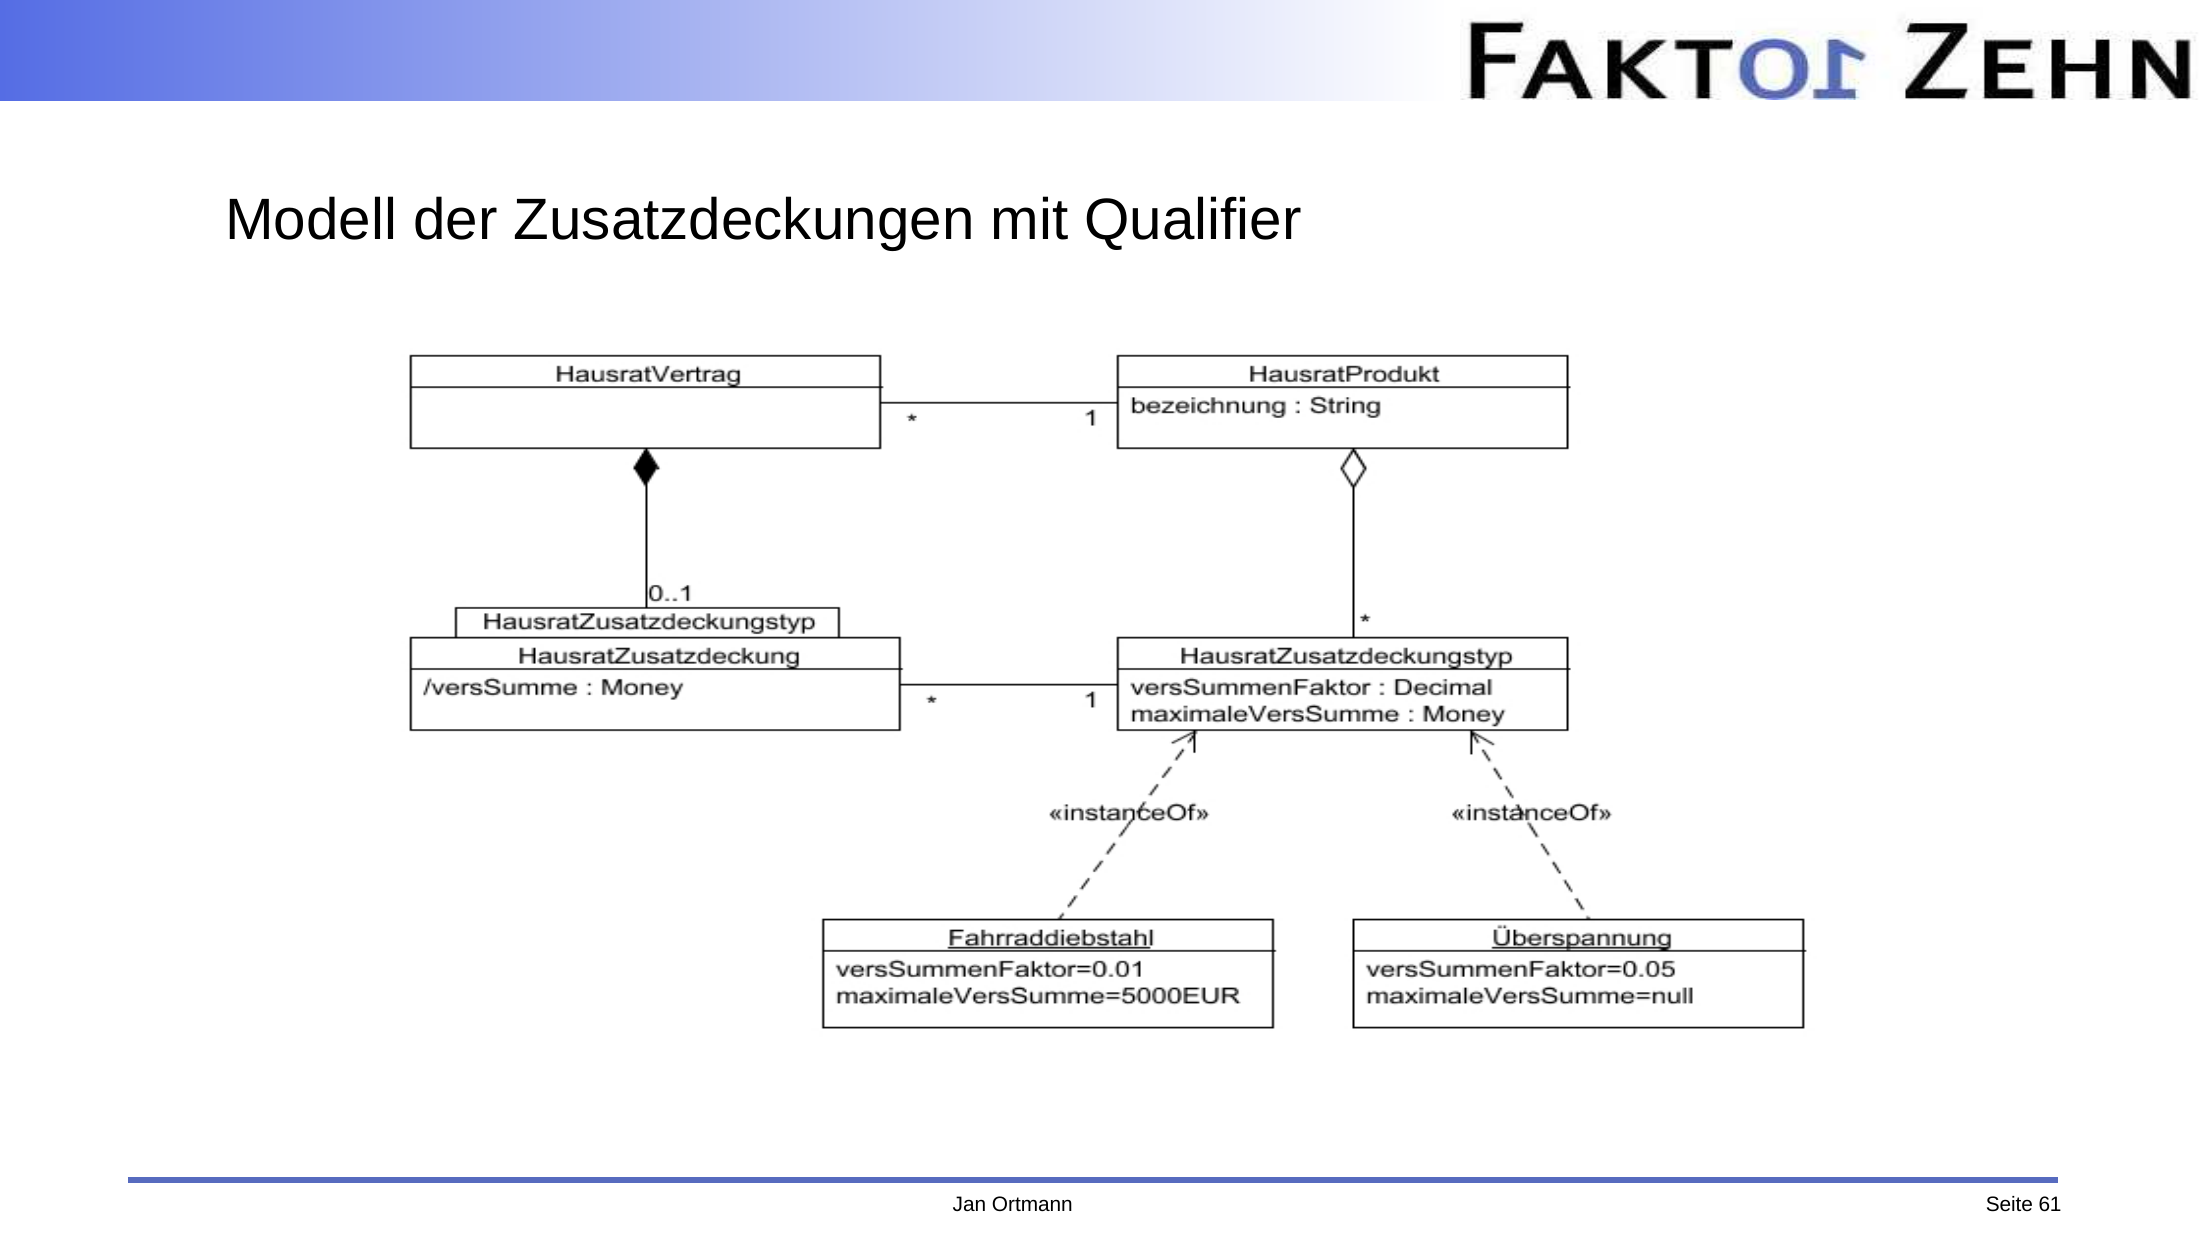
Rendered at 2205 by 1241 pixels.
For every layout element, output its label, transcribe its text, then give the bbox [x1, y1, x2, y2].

title Modell der Zusatzdeckungen mit Qualifier [225, 142, 1981, 296]
picture [1460, 7, 2202, 100]
picture [371, 324, 1844, 1060]
